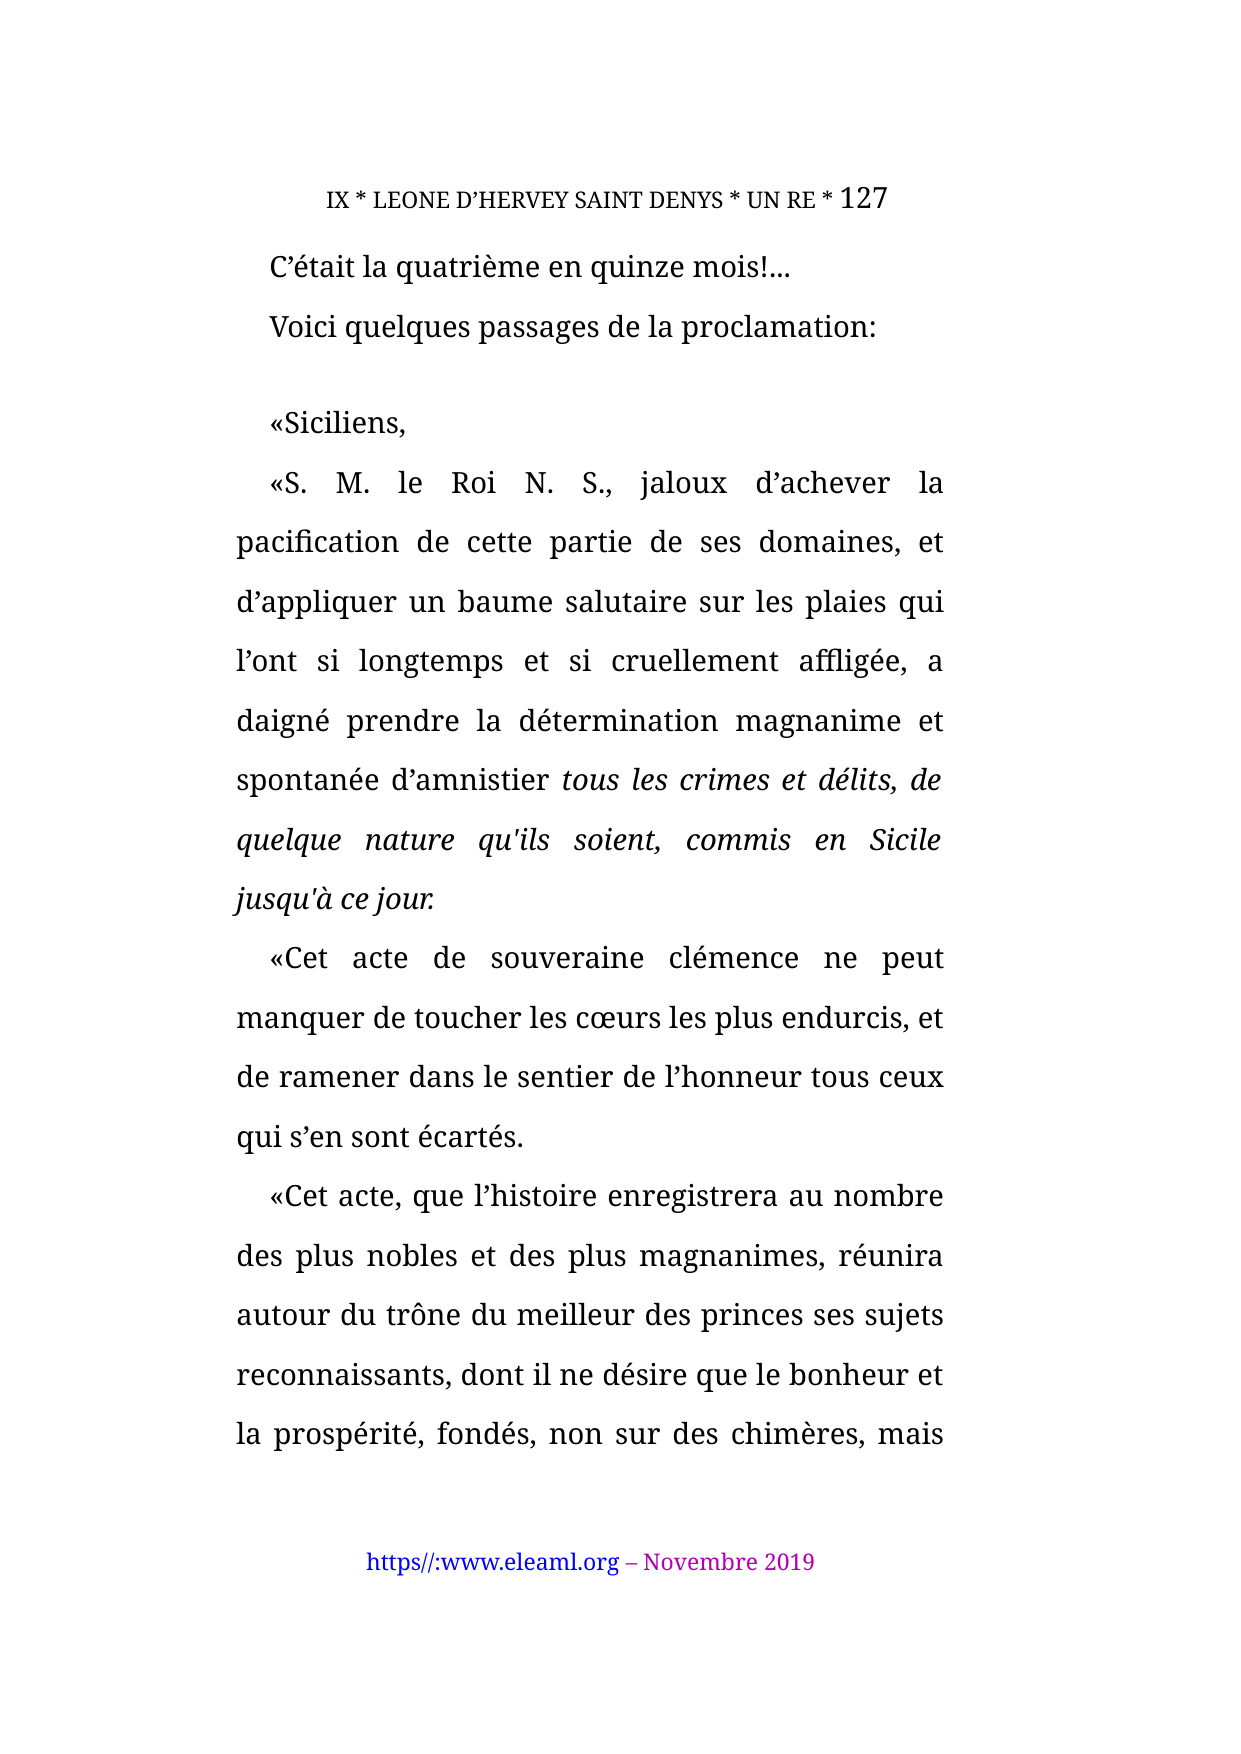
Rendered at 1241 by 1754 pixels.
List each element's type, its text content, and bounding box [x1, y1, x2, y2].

text «Siciliens, [236, 402, 945, 442]
text C’était la quatrième en quinze mois!... [236, 246, 945, 286]
text Voici quelques passages de la proclamation: [236, 306, 945, 346]
text «Cet acte, que l’histoire enregistrera au nombre des plus nobles et des plus magnanimes, réunira autour du trône du meilleur des princes ses sujets reconnaissants, dont il ne désire que le bonheur et la prospérité, fondés, non sur des chimères, mais [236, 1176, 945, 1453]
text «Cet acte de souveraine clémence ne peut manquer de toucher les cœurs les plus endurcis, et de ramener dans le sentier de l’honneur tous ceux qui s’en sont écartés. [236, 938, 945, 1156]
text «S. M. le Roi N. S., jaloux d’achever la pacification de cette partie de ses domaines, et d’appliquer un baume salutaire sur les plaies qui l’ont si longtemps et si cruellement affligée, a daigné prendre la détermination magnanime et spontanée d’amnistier tous les crimes et délits, de quelque nature qu'ils soient, commis en Sicile jusqu'à ce jour. [236, 462, 945, 918]
